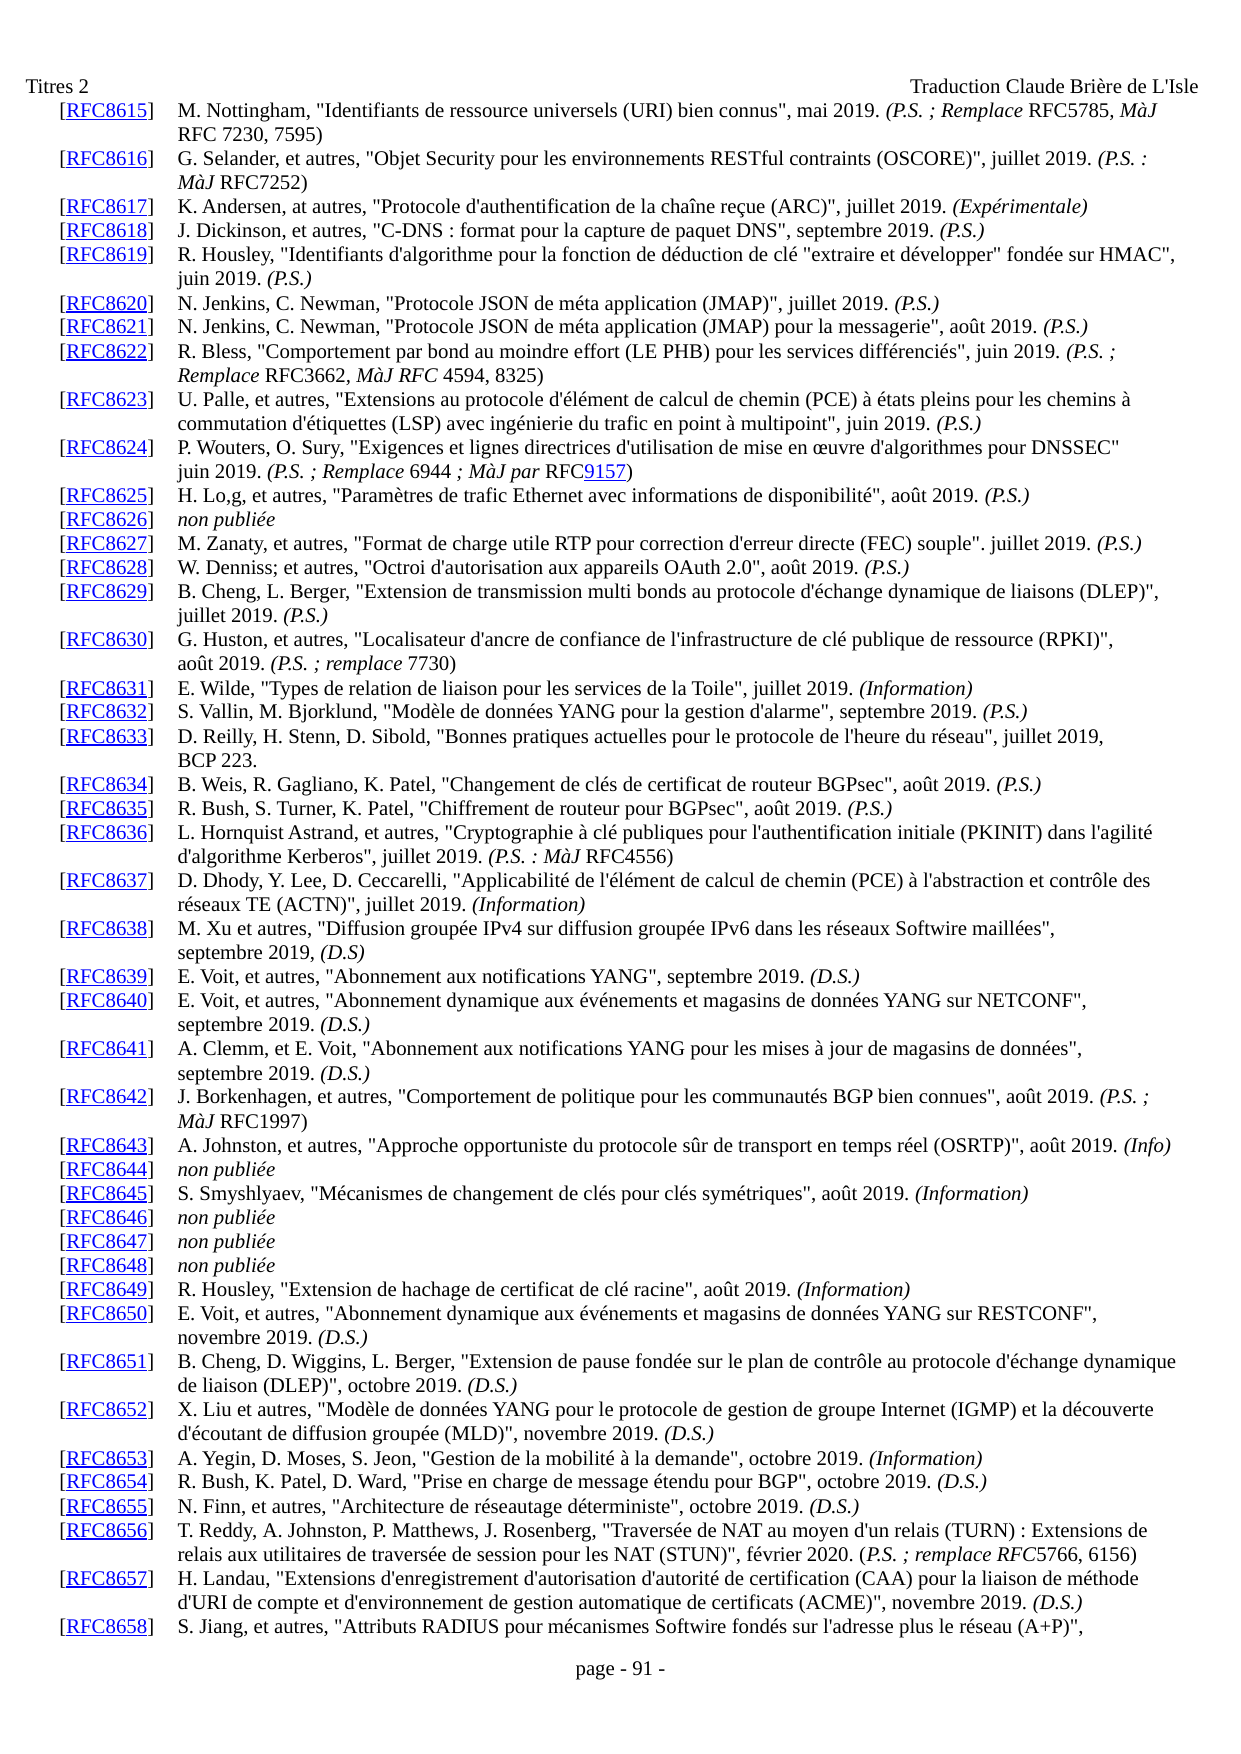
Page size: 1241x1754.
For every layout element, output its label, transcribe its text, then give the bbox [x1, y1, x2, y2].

text [RFC8643] A. Johnston, et autres, "Approche opportuniste du protocole sûr de transport en temps réel (OSRTP)", août 2019. (Info) [59, 1133, 1181, 1157]
text [RFC8627] M. Zanaty, et autres, "Format de charge utile RTP pour correction d'erreur directe (FEC) souple". juillet 2019. (P.S.) [59, 531, 1181, 555]
text [RFC8616] G. Selander, et autres, "Objet Security pour les environnements RESTful contraints (OSCORE)", juillet 2019. (P.S. : MàJ RFC7252) [59, 146, 1181, 194]
text [RFC8622] R. Bless, "Comportement par bond au moindre effort (LE PHB) pour les services différenciés", juin 2019. (P.S. ; Remplace RFC3662, MàJ RFC 4594, 8325) [59, 338, 1181, 387]
text [RFC8637] D. Dhody, Y. Lee, D. Ceccarelli, "Applicabilité de l'élément de calcul de chemin (PCE) à l'abstraction et contrôle des réseaux TE (ACTN)", juillet 2019. (Information) [59, 868, 1181, 916]
text [RFC8642] J. Borkenhagen, et autres, "Comportement de politique pour les communautés BGP bien connues", août 2019. (P.S. ; MàJ RFC1997) [59, 1084, 1181, 1133]
text [RFC8640] E. Voit, et autres, "Abonnement dynamique aux événements et magasins de données YANG sur NETCONF", septembre 2019. (D.S.) [59, 988, 1181, 1036]
text [RFC8633] D. Reilly, H. Stenn, D. Sibold, "Bonnes pratiques actuelles pour le protocole de l'heure du réseau", juillet 2019, BCP 223. [59, 723, 1181, 772]
text [RFC8621] N. Jenkins, C. Newman, "Protocole JSON de méta application (JMAP) pour la messagerie", août 2019. (P.S.) [59, 314, 1181, 338]
text [RFC8617] K. Andersen, at autres, "Protocole d'authentification de la chaîne reçue (ARC)", juillet 2019. (Expérimentale) [59, 194, 1181, 218]
text [RFC8644] non publiée [59, 1157, 1181, 1181]
text [RFC8615] M. Nottingham, "Identifiants de ressource universels (URI) bien connus", mai 2019. (P.S. ; Remplace RFC5785, MàJ RFC 7230, 7595) [59, 98, 1181, 146]
text [RFC8632] S. Vallin, M. Bjorklund, "Modèle de données YANG pour la gestion d'alarme", septembre 2019. (P.S.) [59, 699, 1181, 723]
text [RFC8619] R. Housley, "Identifiants d'algorithme pour la fonction de déduction de clé "extraire et développer" fondée sur HMAC", juin 2019. (P.S.) [59, 242, 1181, 290]
text [RFC8639] E. Voit, et autres, "Abonnement aux notifications YANG", septembre 2019. (D.S.) [59, 964, 1181, 988]
text [RFC8618] J. Dickinson, et autres, "C-DNS : format pour la capture de paquet DNS", septembre 2019. (P.S.) [59, 218, 1181, 242]
text [RFC8647] non publiée [59, 1229, 1181, 1253]
text [RFC8658] S. Jiang, et autres, "Attributs RADIUS pour mécanismes Softwire fondés sur l'adresse plus le réseau (A+P)", [59, 1614, 1181, 1638]
text [RFC8629] B. Cheng, L. Berger, "Extension de transmission multi bonds au protocole d'échange dynamique de liaisons (DLEP)", juillet 2019. (P.S.) [59, 579, 1181, 627]
text [RFC8654] R. Bush, K. Patel, D. Ward, "Prise en charge de message étendu pour BGP", octobre 2019. (D.S.) [59, 1469, 1181, 1493]
text [RFC8635] R. Bush, S. Turner, K. Patel, "Chiffrement de routeur pour BGPsec", août 2019. (P.S.) [59, 796, 1181, 820]
text [RFC8628] W. Denniss; et autres, "Octroi d'autorisation aux appareils OAuth 2.0", août 2019. (P.S.) [59, 555, 1181, 579]
text [RFC8655] N. Finn, et autres, "Architecture de réseautage déterministe", octobre 2019. (D.S.) [59, 1493, 1181, 1518]
text [RFC8620] N. Jenkins, C. Newman, "Protocole JSON de méta application (JMAP)", juillet 2019. (P.S.) [59, 290, 1181, 314]
text [RFC8634] B. Weis, R. Gagliano, K. Patel, "Changement de clés de certificat de routeur BGPsec", août 2019. (P.S.) [59, 772, 1181, 796]
text [RFC8631] E. Wilde, "Types de relation de liaison pour les services de la Toile", juillet 2019. (Information) [59, 675, 1181, 699]
text [RFC8625] H. Lo,g, et autres, "Paramètres de trafic Ethernet avec informations de disponibilité", août 2019. (P.S.) [59, 483, 1181, 507]
text [RFC8653] A. Yegin, D. Moses, S. Jeon, "Gestion de la mobilité à la demande", octobre 2019. (Information) [59, 1445, 1181, 1469]
text [RFC8657] H. Landau, "Extensions d'enregistrement d'autorisation d'autorité de certification (CAA) pour la liaison de méthode d'URI de compte et d'environnement de gestion automatique de certificats (ACME)", novembre 2019. (D.S.) [59, 1566, 1181, 1614]
text [RFC8648] non publiée [59, 1253, 1181, 1277]
text [RFC8630] G. Huston, et autres, "Localisateur d'ancre de confiance de l'infrastructure de clé publique de ressource (RPKI)", août 2019. (P.S. ; remplace 7730) [59, 627, 1181, 675]
text [RFC8650] E. Voit, et autres, "Abonnement dynamique aux événements et magasins de données YANG sur RESTCONF", novembre 2019. (D.S.) [59, 1301, 1181, 1349]
text [RFC8624] P. Wouters, O. Sury, "Exigences et lignes directrices d'utilisation de mise en œuvre d'algorithmes pour DNSSEC" juin 2019. (P.S. ; Remplace 6944 ; MàJ par RFC9157) [59, 435, 1181, 483]
text [RFC8626] non publiée [59, 507, 1181, 531]
text [RFC8641] A. Clemm, et E. Voit, "Abonnement aux notifications YANG pour les mises à jour de magasins de données", septembre 2019. (D.S.) [59, 1036, 1181, 1084]
text [RFC8638] M. Xu et autres, "Diffusion groupée IPv4 sur diffusion groupée IPv6 dans les réseaux Softwire maillées", septembre 2019, (D.S) [59, 916, 1181, 964]
text [RFC8645] S. Smyshlyaev, "Mécanismes de changement de clés pour clés symétriques", août 2019. (Information) [59, 1181, 1181, 1205]
text [RFC8646] non publiée [59, 1205, 1181, 1229]
text [RFC8649] R. Housley, "Extension de hachage de certificat de clé racine", août 2019. (Information) [59, 1277, 1181, 1301]
text [RFC8623] U. Palle, et autres, "Extensions au protocole d'élément de calcul de chemin (PCE) à états pleins pour les chemins à commutation d'étiquettes (LSP) avec ingénierie du trafic en point à multipoint", juin 2019. (P.S.) [59, 387, 1181, 435]
text [RFC8636] L. Hornquist Astrand, et autres, "Cryptographie à clé publiques pour l'authentification initiale (PKINIT) dans l'agilité d'algorithme Kerberos", juillet 2019. (P.S. : MàJ RFC4556) [59, 820, 1181, 868]
text [RFC8651] B. Cheng, D. Wiggins, L. Berger, "Extension de pause fondée sur le plan de contrôle au protocole d'échange dynamique de liaison (DLEP)", octobre 2019. (D.S.) [59, 1349, 1181, 1397]
text [RFC8656] T. Reddy, A. Johnston, P. Matthews, J. Rosenberg, "Traversée de NAT au moyen d'un relais (TURN) : Extensions de relais aux utilitaires de traversée de session pour les NAT (STUN)", février 2020. (P.S. ; remplace RFC5766, 6156) [59, 1518, 1181, 1566]
text [RFC8652] X. Liu et autres, "Modèle de données YANG pour le protocole de gestion de groupe Internet (IGMP) et la découverte d'écoutant de diffusion groupée (MLD)", novembre 2019. (D.S.) [59, 1397, 1181, 1445]
